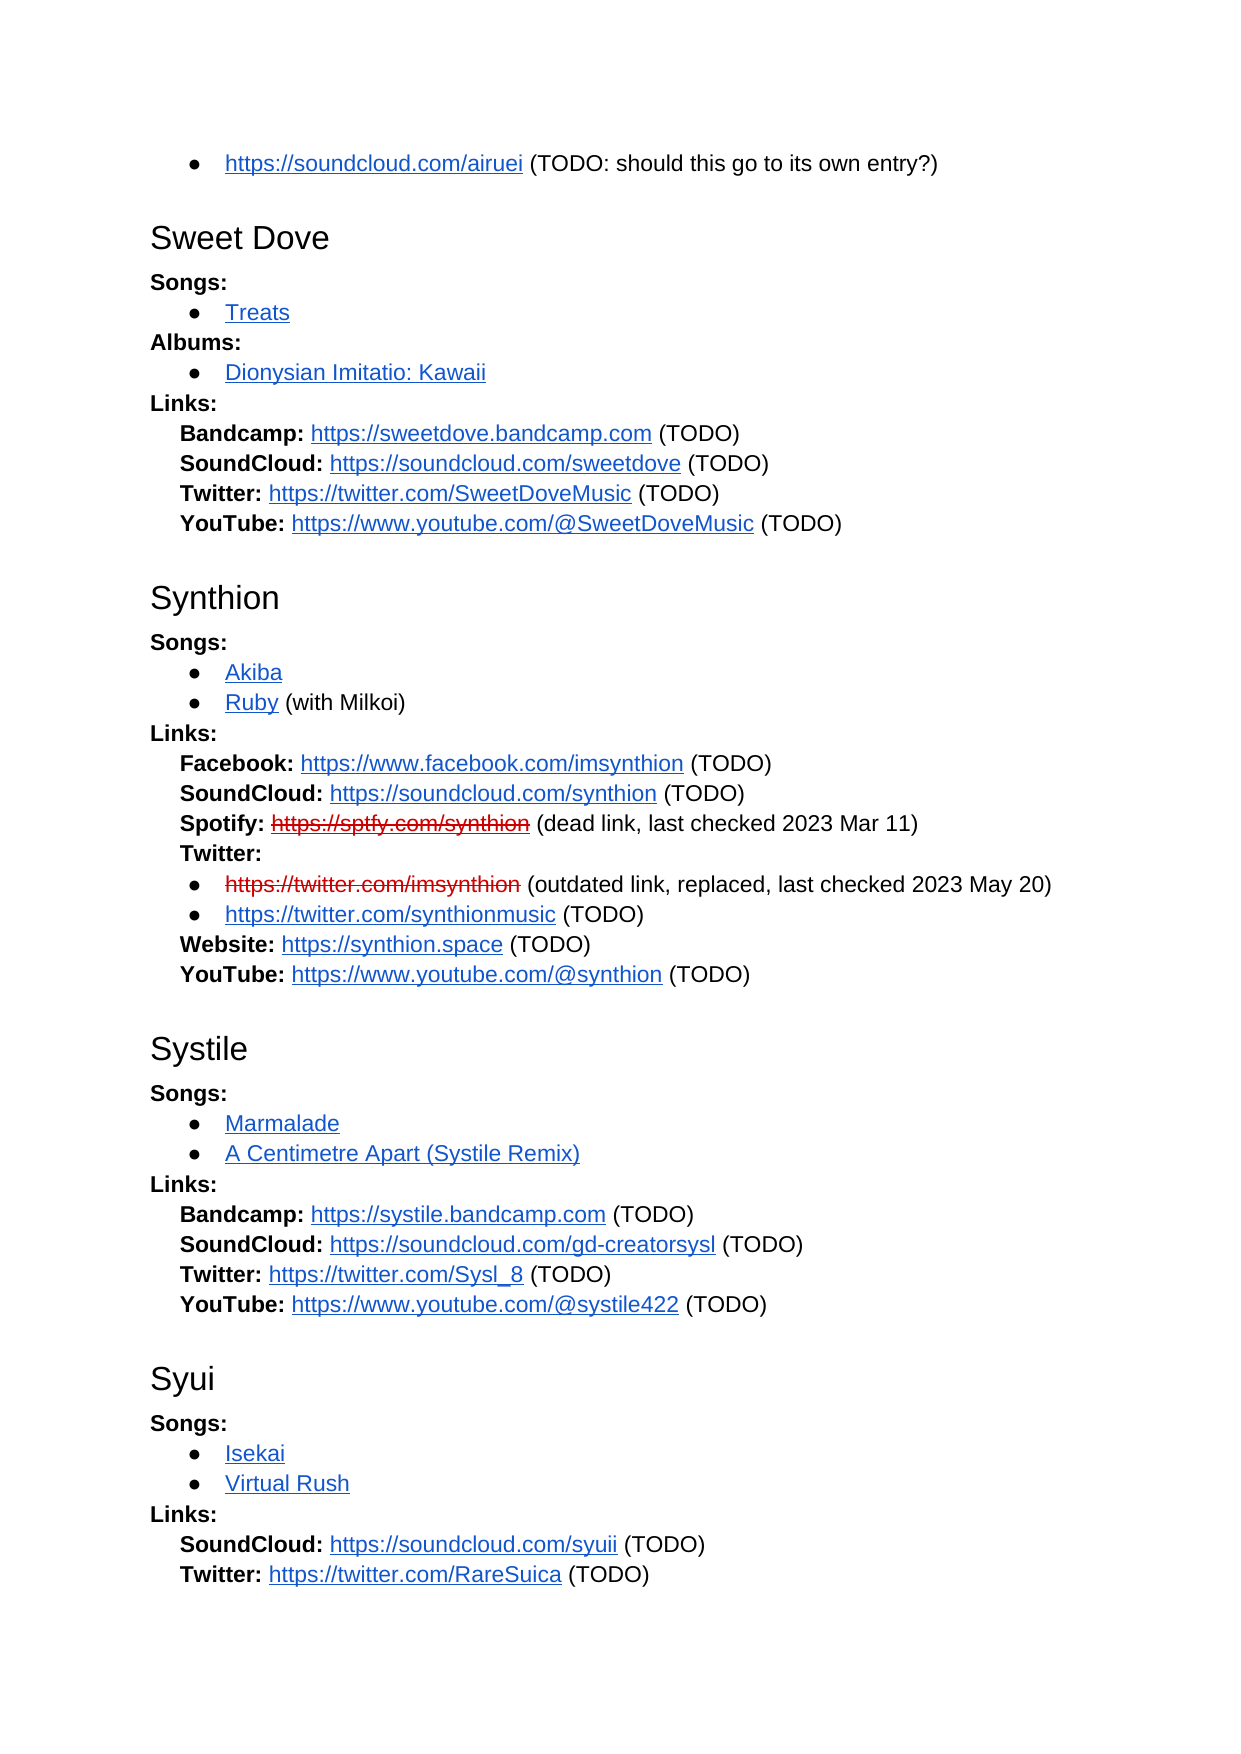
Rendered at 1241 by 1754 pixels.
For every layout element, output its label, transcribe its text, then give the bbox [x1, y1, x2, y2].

text YouTube: https://www.youtube.com/@synthion (TODO) [150, 961, 1090, 988]
list https://twitter.com/imsynthion (outdated link, replaced, last checked 2023 May 20) [187, 871, 1090, 897]
text Links: [150, 1501, 1090, 1527]
text Twitter: [150, 840, 1090, 867]
subtitle Syui [150, 1359, 1090, 1397]
list https://soundcloud.com/airuei (TODO: should this go to its own entry?) [187, 150, 1090, 176]
subtitle Synthion [150, 578, 1090, 616]
text Links: [150, 719, 1090, 746]
text Twitter: https://twitter.com/SweetDoveMusic (TODO) [179, 480, 1090, 506]
list Isekai [187, 1440, 1090, 1467]
text Albums: [150, 329, 1090, 355]
text Songs: [150, 629, 1090, 655]
text YouTube: https://www.youtube.com/@systile422 (TODO) [179, 1291, 1090, 1318]
text SoundCloud: https://soundcloud.com/synthion (TODO) [150, 780, 1090, 806]
subtitle Systile [150, 1029, 1090, 1067]
text Songs: [150, 1410, 1090, 1436]
text Songs: [150, 269, 1090, 295]
text Links: [150, 1171, 1090, 1197]
text Twitter: https://twitter.com/Sysl_8 (TODO) [179, 1261, 1090, 1287]
list Akiba [187, 659, 1090, 686]
text Website: https://synthion.space (TODO) [150, 931, 1090, 957]
list Ruby (with Milkoi) [187, 689, 1090, 716]
text Bandcamp: https://sweetdove.bandcamp.com (TODO) [179, 420, 1090, 446]
list https://twitter.com/synthionmusic (TODO) [187, 901, 1090, 927]
text Twitter: https://twitter.com/RareSuica (TODO) [179, 1561, 1090, 1587]
list Treats [187, 299, 1090, 325]
text Bandcamp: https://systile.bandcamp.com (TODO) [179, 1201, 1090, 1227]
list Virtual Rush [187, 1470, 1090, 1497]
list Marmalade [187, 1110, 1090, 1136]
text Spotify: https://sptfy.com/synthion (dead link, last checked 2023 Mar 11) [150, 810, 1090, 837]
text Songs: [150, 1080, 1090, 1106]
text SoundCloud: https://soundcloud.com/sweetdove (TODO) [179, 450, 1090, 476]
list A Centimetre Apart (Systile Remix) [187, 1140, 1090, 1167]
text SoundCloud: https://soundcloud.com/syuii (TODO) [179, 1531, 1090, 1557]
list Dionysian Imitatio: Kawaii [187, 359, 1090, 386]
subtitle Sweet Dove [150, 218, 1090, 256]
text Links: [150, 389, 1090, 416]
text YouTube: https://www.youtube.com/@SweetDoveMusic (TODO) [179, 510, 1090, 537]
text Facebook: https://www.facebook.com/imsynthion (TODO) [150, 750, 1090, 776]
text SoundCloud: https://soundcloud.com/gd-creatorsysl (TODO) [179, 1231, 1090, 1257]
